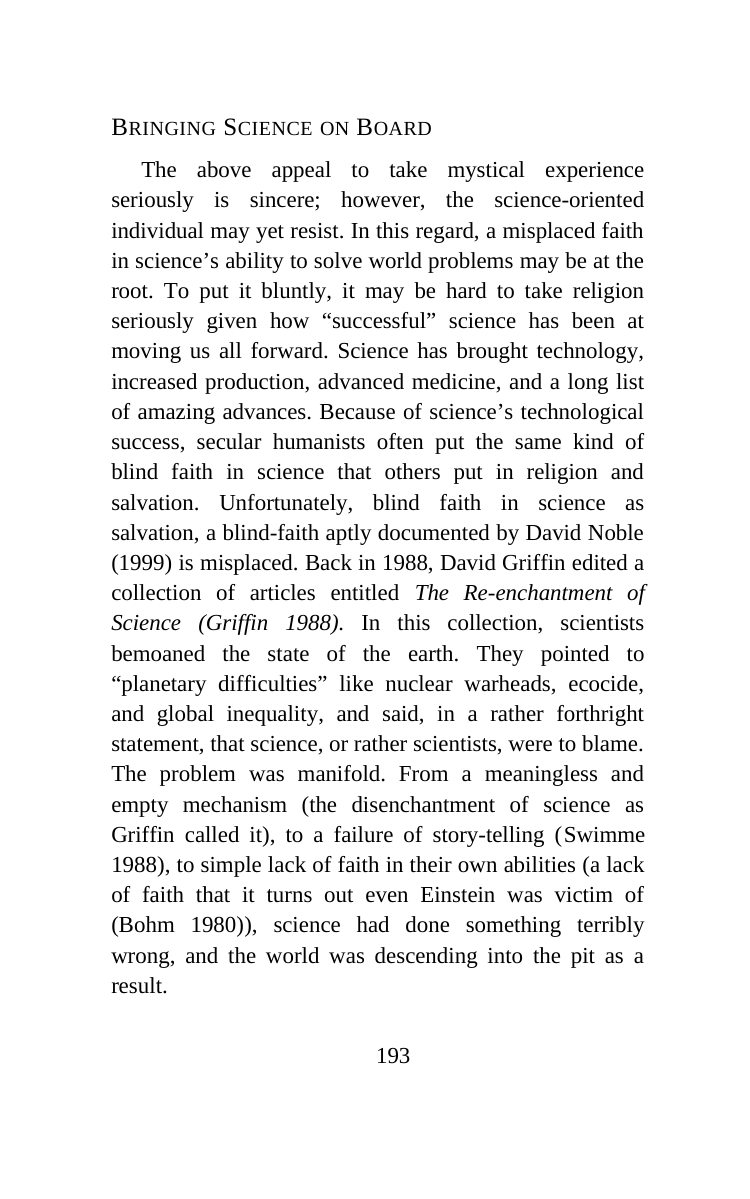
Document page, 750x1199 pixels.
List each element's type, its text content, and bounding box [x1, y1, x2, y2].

text The above appeal to take mystical experience seriously is sincere; however, the science-oriented individual may yet resist. In this regard, a misplaced faith in science’s ability to solve world problems may be at the root. To put it bluntly, it may be hard to take religion seriously given how “successful” science has been at moving us all forward. Science has brought technology, increased production, advanced medicine, and a long list of amazing advances. Because of science’s technological success, secular humanists often put the same kind of blind faith in science that others put in religion and salvation. Unfortunately, blind faith in science as salvation, a blind-faith aptly documented by David Noble (1999) is misplaced. Back in 1988, David Griffin edited a collection of articles entitled The Re-enchantment of Science (Griffin 1988). In this collection, scientists bemoaned the state of the earth. They pointed to “planetary difficulties” like nuclear warheads, ecocide, and global inequality, and said, in a rather forthright statement, that science, or rather scientists, were to blame. The problem was manifold. From a meaningless and empty mechanism (the disenchantment of science as Griffin called it), to a failure of story-telling (Swimme 1988), to simple lack of faith in their own abilities (a lack of faith that it turns out even Einstein was victim of (Bohm 1980)), science had done something terribly wrong, and the world was descending into the pit as a result. [111, 156, 645, 998]
subtitle Bringing Science on Board [111, 112, 645, 141]
